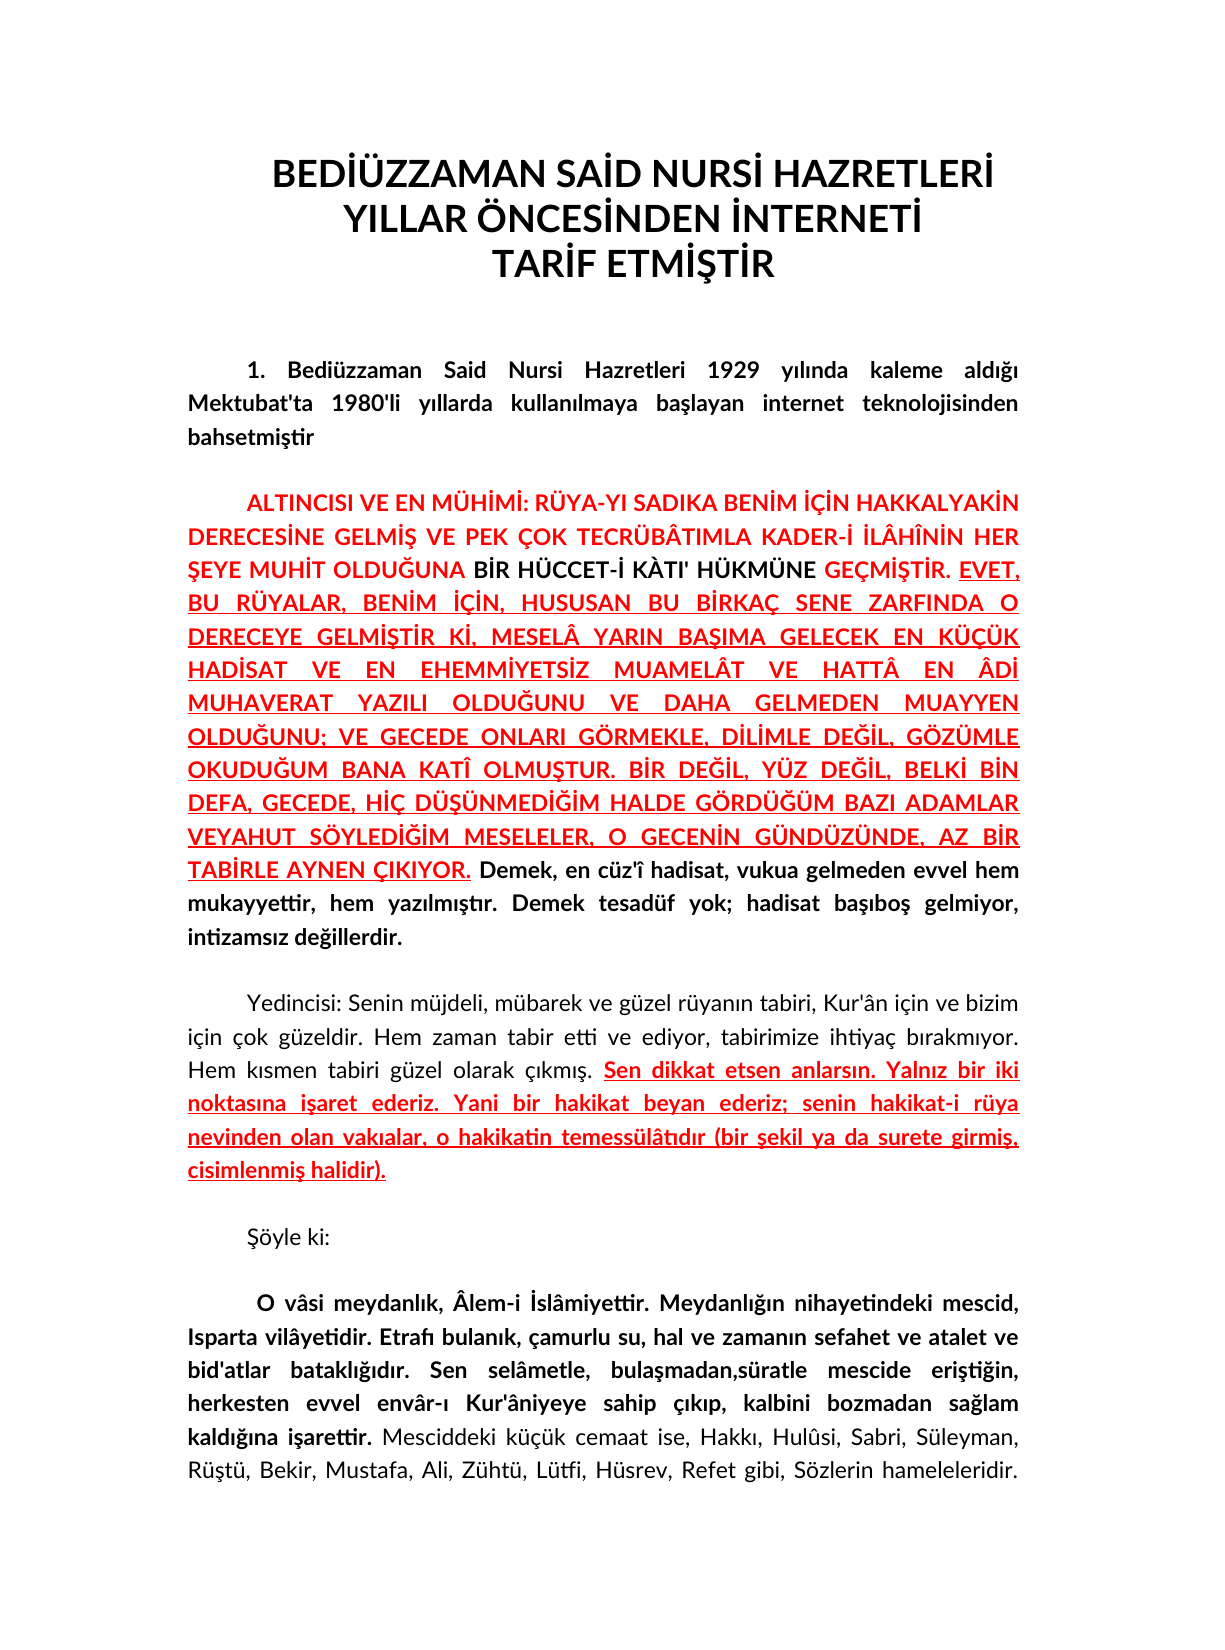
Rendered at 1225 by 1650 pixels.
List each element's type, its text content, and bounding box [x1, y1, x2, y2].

text BEDİÜZZAMAN SAİD NURSİ HAZRETLERİ YILLAR ÖNCESİNDEN İNTERNETİ [247, 150, 1020, 240]
text HADİSAT VE EN EHEMMİYETSİZ MUAMELÂT VE HATTÂ EN ÂDİ MUHAVERAT YAZILI OLDUĞUNU VE DAHA GELMEDEN MUAYYEN [187, 647, 1020, 713]
text OLDUĞUNU; VE GECEDE ONLARI GÖRMEKLE, DİLİMLE DEĞİL, GÖZÜMLE [187, 714, 1020, 746]
text TARİF ETMİŞTİR [247, 240, 1020, 285]
text VEYAHUT SÖYLEDİĞİM MESELELER, O GECENİN GÜNDÜZÜNDE, AZ BİR [187, 814, 1020, 846]
text nevinden olan vakıalar, o hakikatin temessülâtıdır (bir şekil ya da surete girmiş, cisimlenmiş halidir). [187, 1114, 1020, 1185]
text TABİRLE AYNEN ÇIKIYOR. Demek, en cüz'î hadisat, vukua gelmeden evvel hem mukayyettir, hem yazılmıştır. Demek tesadüf yok; hadisat başıboş gelmiyor, intizamsız değillerdir. [187, 847, 1020, 952]
text O vâsi meydanlık, Âlem-i İslâmiyettir. Meydanlığın nihayetindeki mescid, Isparta vilâyetidir. Etrafı bulanık, çamurlu su, hal ve zamanın sefahet ve atalet ve bid'atlar bataklığıdır. Sen selâmetle, bulaşmadan,süratle mescide eriştiğin, herkesten evvel envâr-ı Kur'âniyeye sahip çıkıp, kalbini bozmadan sağlam kaldığına işarettir. Mesciddeki küçük cemaat ise, Hakkı, Hulûsi, Sabri, Süleyman, Rüştü, Bekir, Mustafa, Ali, Zühtü, Lütfi, Hüsrev, Refet gibi, Sözlerin hameleleridir. [187, 1285, 1020, 1485]
text ALTINCISI VE EN MÜHİMİ: RÜYA-YI SADIKA BENİM İÇİN HAKKALYAKİN DERECESİNE GELMİŞ VE PEK ÇOK TECRÜBÂTIMLA KADER-İ İLÂHÎNİN HER ŞEYE MUHİT OLDUĞUNA BİR HÜCCET-İ KÀTI' HÜKMÜNE GEÇMİŞTİR. EVET, BU RÜYALAR, BENİM İÇİN, HUSUSAN BU BİRKAÇ SENE ZARFINDA O DERECEYE GELMİŞTİR Kİ, MESELÂ YARIN BAŞIMA GELECEK EN KÜÇÜK [187, 485, 1020, 646]
text 1. Bediüzzaman Said Nursi Hazretleri 1929 yılında kaleme aldığı Mektubat'ta 1980'li yıllarda kullanılmaya başlayan internet teknolojisinden bahsetmiştir [187, 352, 1020, 452]
text Şöyle ki: [187, 1218, 1020, 1252]
text OKUDUĞUM BANA KATÎ OLMUŞTUR. BİR DEĞİL, YÜZ DEĞİL, BELKİ BİN [187, 747, 1020, 780]
text Yedincisi: Senin müjdeli, mübarek ve güzel rüyanın tabiri, Kur'ân için ve bizim için çok güzeldir. Hem zaman tabir etti ve ediyor, tabirimize ihtiyaç bırakmıyor. Hem kısmen tabiri güzel olarak çıkmış. Sen dikkat etsen anlarsın. Yalnız bir iki noktasına işaret ederiz. Yani bir hakikat beyan ederiz; senin hakikat-i rüya [187, 985, 1020, 1113]
text DEFA, GECEDE, HİÇ DÜŞÜNMEDİĞİM HALDE GÖRDÜĞÜM BAZI ADAMLAR [187, 781, 1020, 813]
